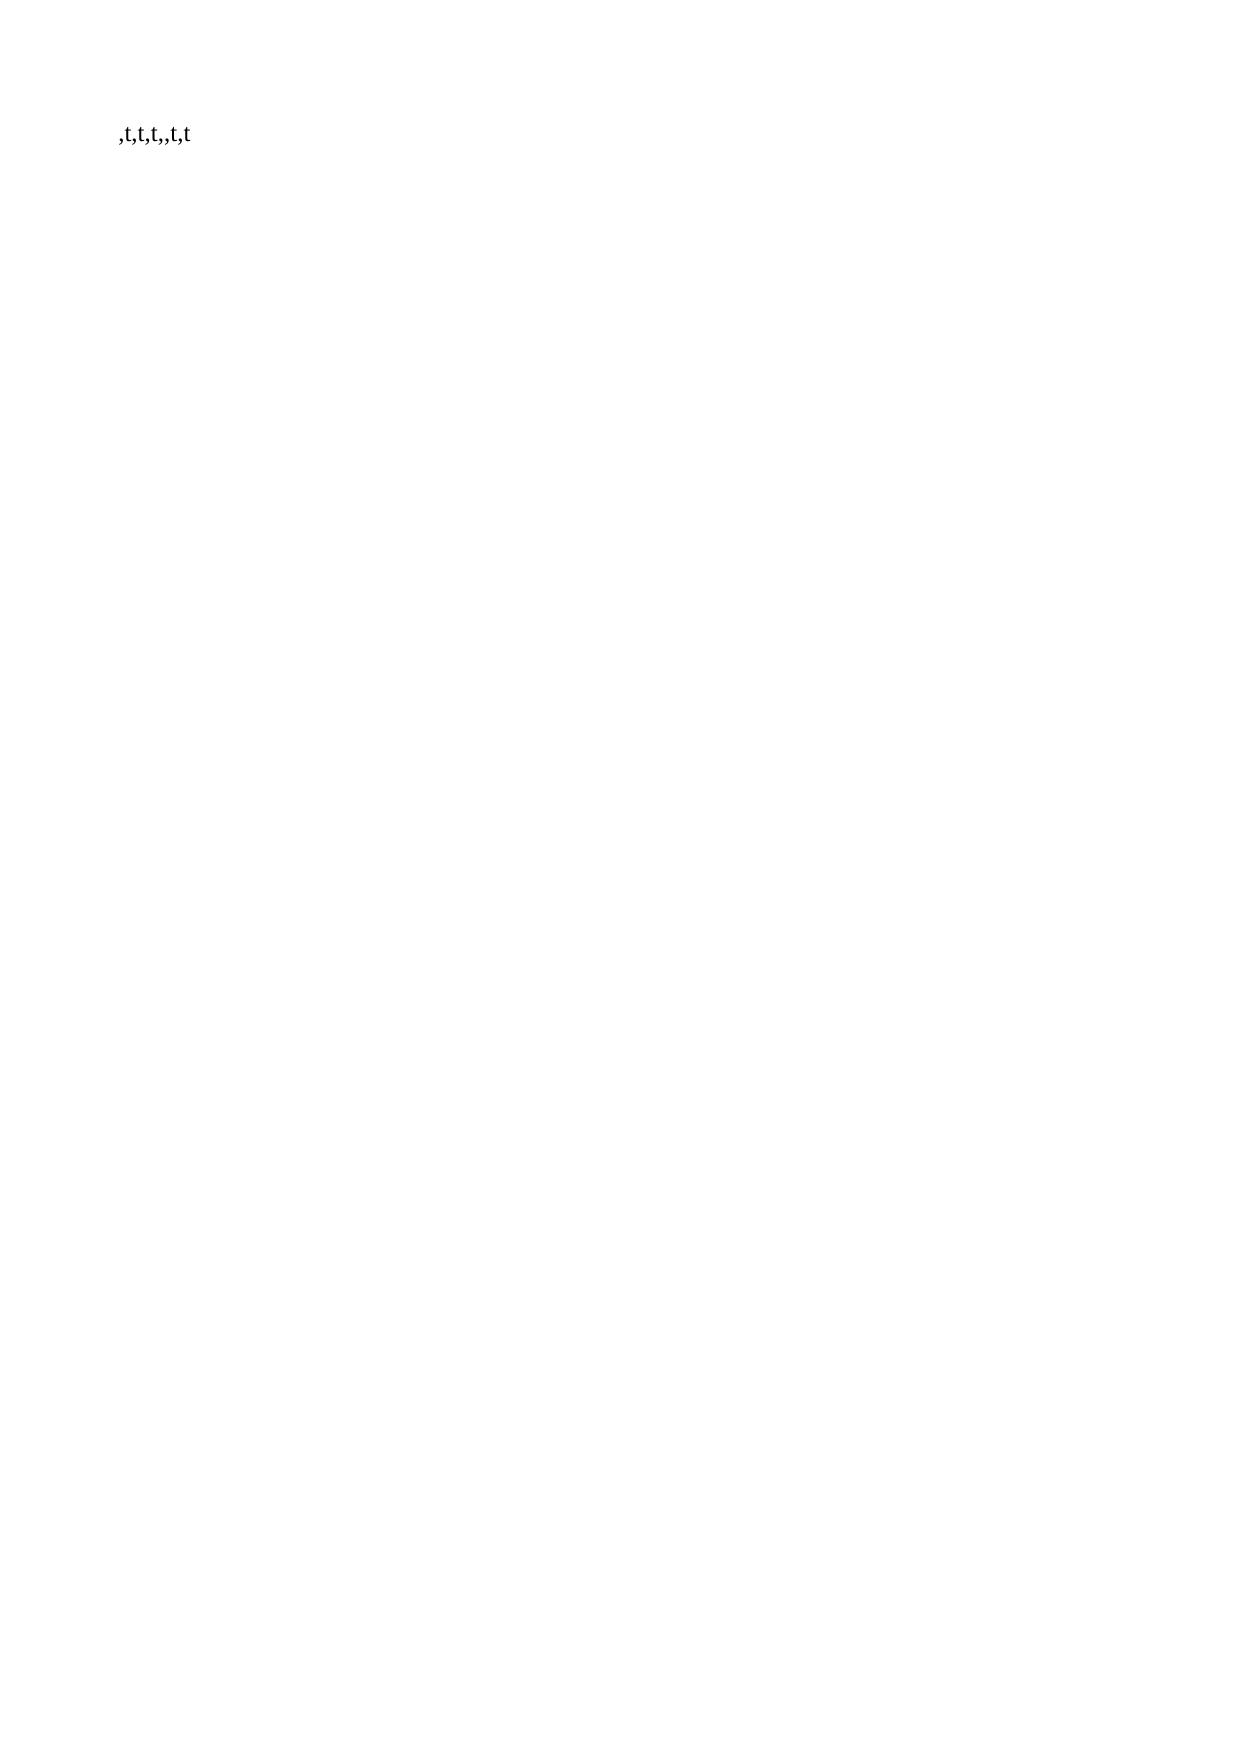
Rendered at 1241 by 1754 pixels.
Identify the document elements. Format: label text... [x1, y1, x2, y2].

text ,t,t,t,,t,t [118, 118, 1122, 147]
